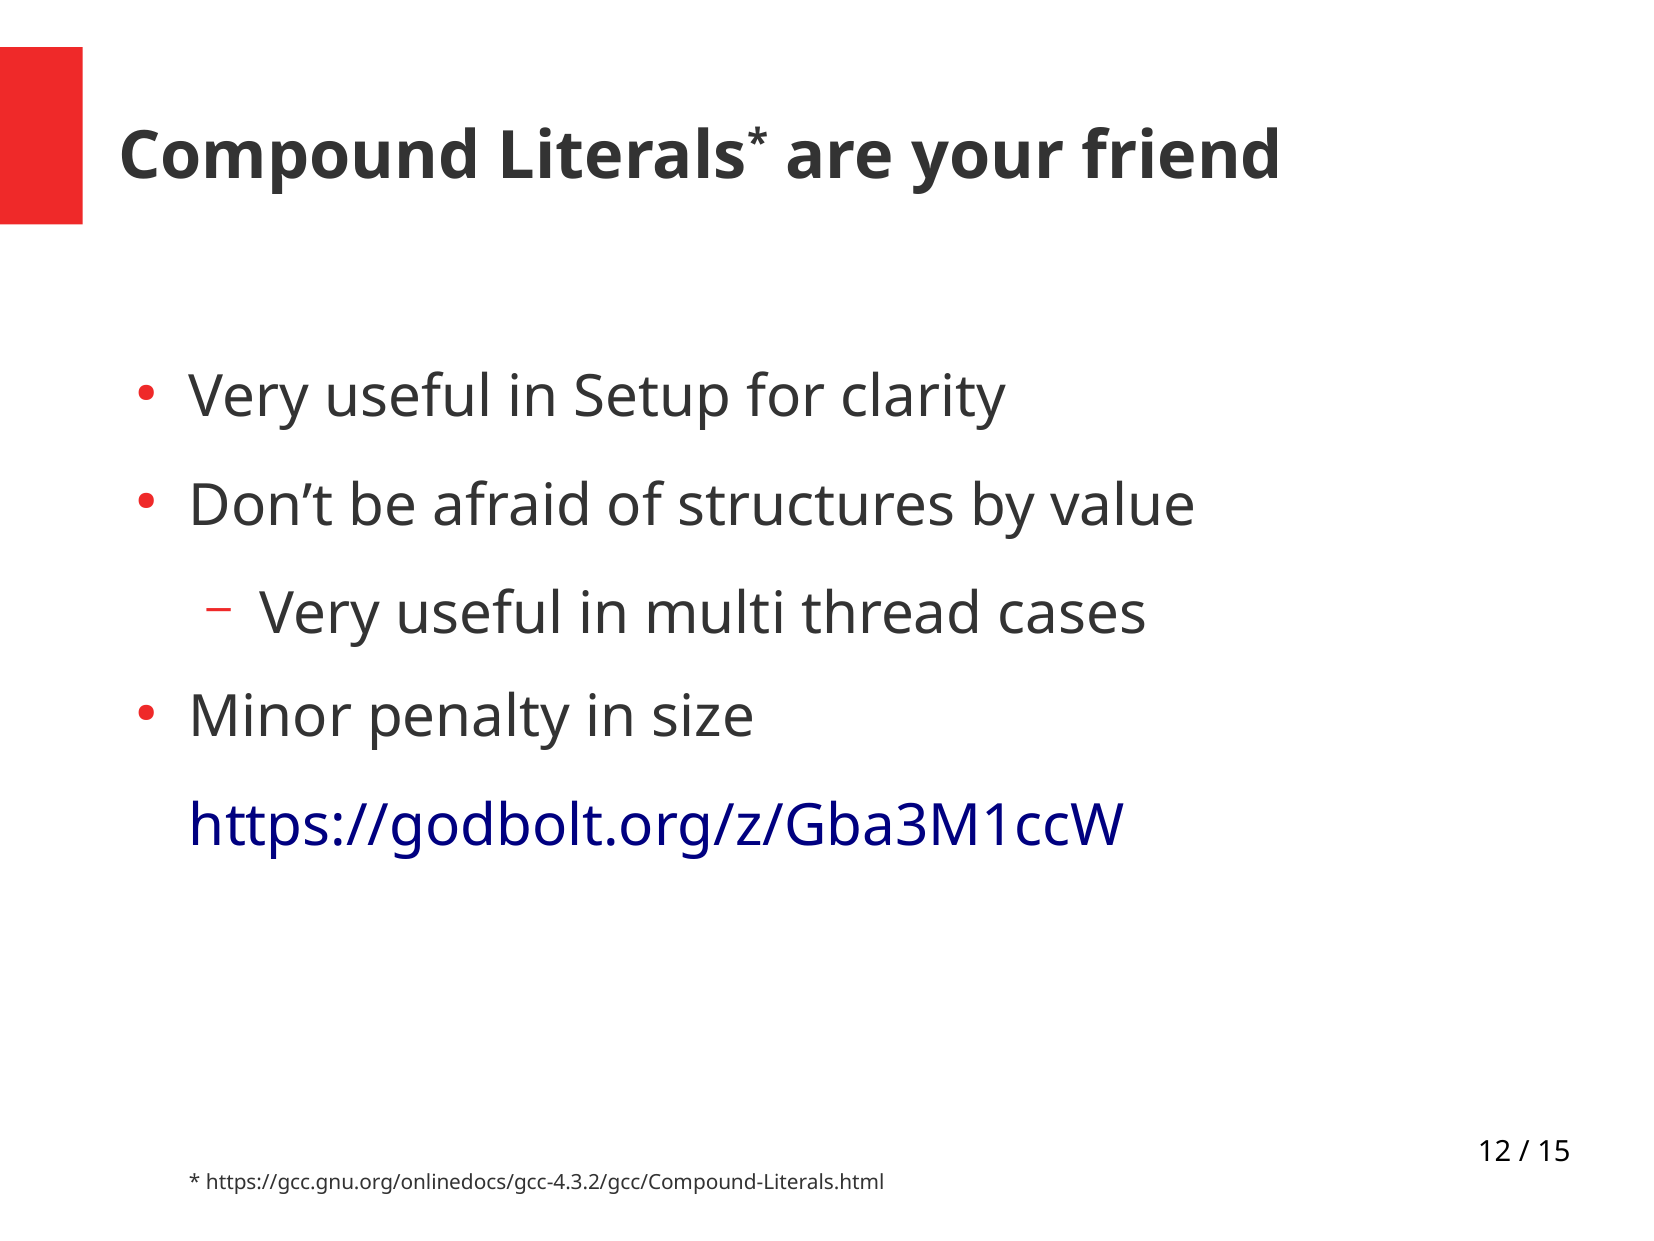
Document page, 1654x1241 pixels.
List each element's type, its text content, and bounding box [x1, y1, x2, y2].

list Very useful in Setup for clarity Don’t be afraid of structures by value Very useful in multi thread cases Minor penalty in size https://godbolt.org/z/Gba3M1ccW * https://gcc.gnu.org/onlinedocs/gcc-4.3.2/gcc/Compound-Literals.html [118, 354, 1536, 1074]
title Compound Literals* are your friend [118, 49, 1571, 257]
